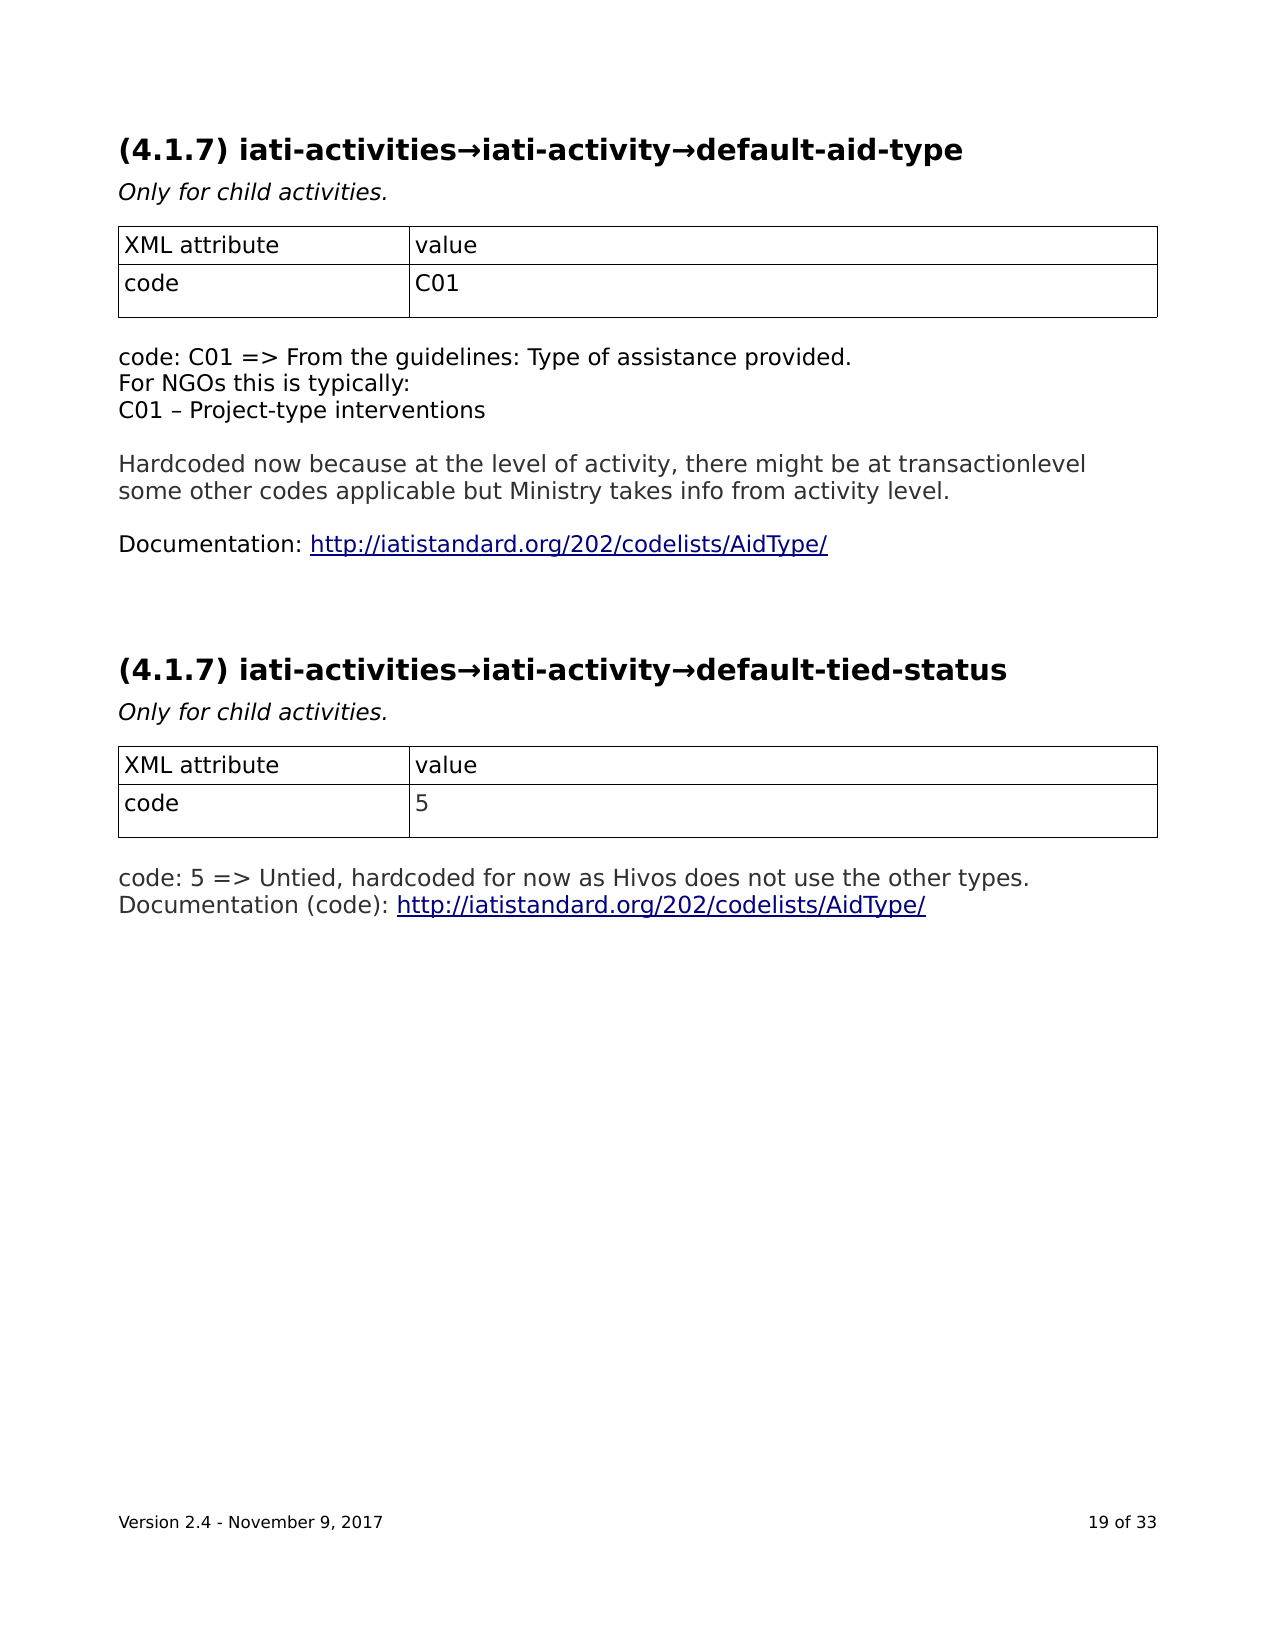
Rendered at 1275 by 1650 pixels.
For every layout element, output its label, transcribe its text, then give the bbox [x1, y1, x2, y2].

table_header XML attribute [119, 227, 409, 264]
text Only for child activities. [118, 699, 1157, 726]
table_cell 5 [410, 785, 1157, 837]
table_cell code [119, 265, 409, 317]
text For NGOs this is typically: [118, 370, 1157, 397]
subtitle (4.1.7) iati-activities→iati-activity→default-tied-status [118, 653, 1157, 687]
text C01 – Project-type interventions Hardcoded now because at the level of activity, there might be at transactionlevel some other codes applicable but Ministry takes info from activity level. [118, 397, 1157, 505]
text Only for child activities. [118, 179, 1157, 206]
text code: 5 => Untied, hardcoded for now as Hivos does not use the other types. [118, 864, 1157, 892]
table_header XML attribute [119, 747, 409, 784]
table_cell code [119, 785, 409, 837]
table_header value [410, 227, 1157, 264]
table_cell C01 [410, 265, 1157, 317]
text Documentation (code): http://iatistandard.org/202/codelists/AidType/ [118, 892, 1157, 919]
text Documentation: http://iatistandard.org/202/codelists/AidType/ [118, 532, 1157, 558]
text code: C01 => From the guidelines: Type of assistance provided. [118, 344, 1157, 370]
subtitle (4.1.7) iati-activities→iati-activity→default-aid-type [118, 133, 1157, 167]
table_header value [410, 747, 1157, 784]
